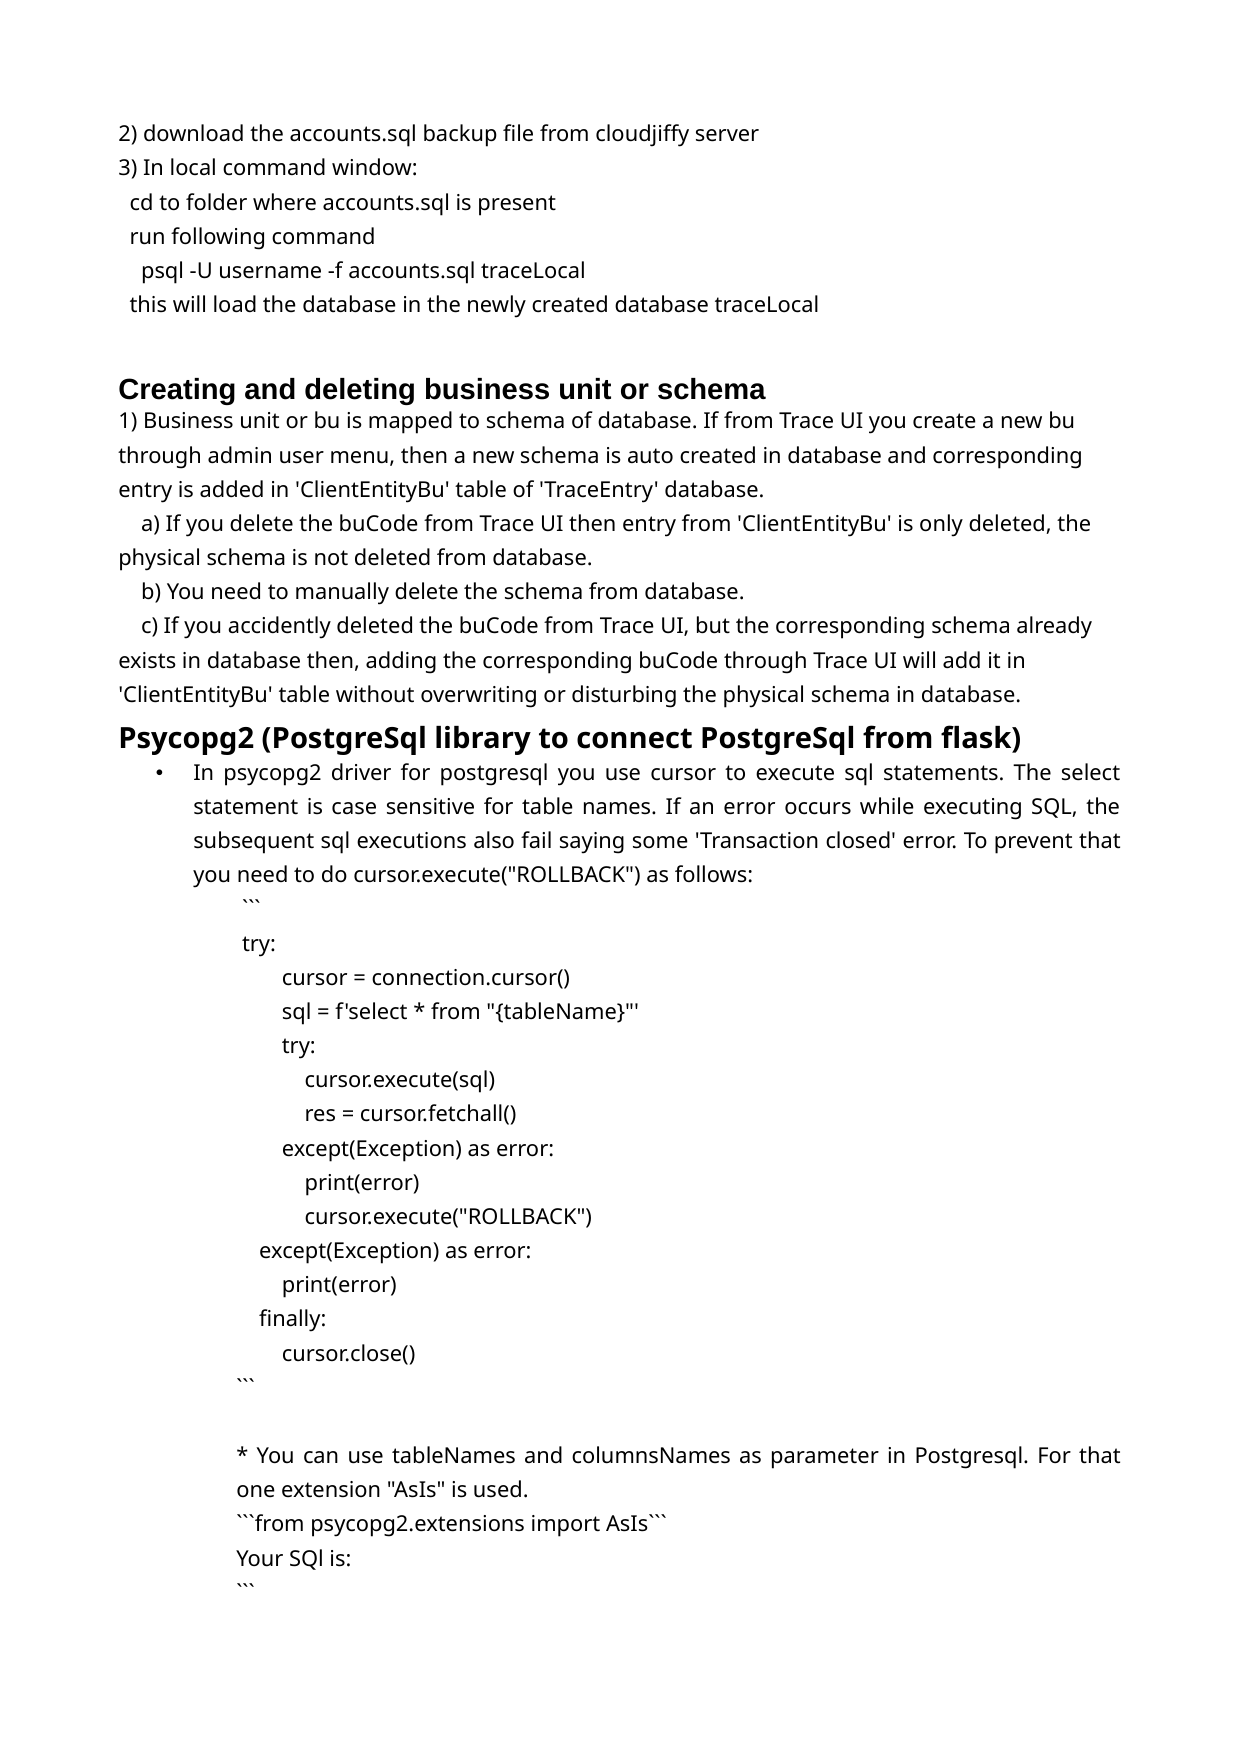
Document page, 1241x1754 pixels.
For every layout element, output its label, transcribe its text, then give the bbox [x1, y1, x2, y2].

text cursor = connection.cursor() [236, 962, 1122, 992]
text print(error) [236, 1269, 1122, 1299]
text sql = f'select * from "{tableName}"' [236, 996, 1122, 1026]
text * You can use tableNames and columnsNames as parameter in Postgresql. For that one extension "AsIs" is used. [236, 1440, 1122, 1504]
text cursor.execute("ROLLBACK") [236, 1201, 1122, 1231]
text finally: [236, 1303, 1122, 1333]
text cursor.execute(sql) [236, 1064, 1122, 1094]
text cursor.close() [236, 1338, 1122, 1367]
text 2) download the accounts.sql backup file from cloudjiffy server [118, 118, 1122, 148]
text cd to folder where accounts.sql is present [118, 186, 1122, 216]
text c) If you accidently deleted the buCode from Trace UI, but the corresponding schema already exists in database then, adding the corresponding buCode through Trace UI will add it in 'ClientEntityBu' table without overwriting or disturbing the physical schema in database. [118, 610, 1122, 708]
text psql -U username -f accounts.sql traceLocal [118, 255, 1122, 284]
text res = cursor.fetchall() [236, 1098, 1122, 1128]
subtitle Creating and deleting business unit or schema [118, 372, 1122, 405]
text 3) In local command window: [118, 152, 1122, 182]
list In psycopg2 driver for postgresql you use cursor to execute sql statements. The select statement is case sensitive for table names. If an error occurs while executing SQL, the subsequent sql executions also fail saying some 'Transaction closed' error. To prevent that you need to do cursor.execute("ROLLBACK") as follows: [156, 757, 1122, 889]
text ```from psycopg2.extensions import AsIs``` [236, 1508, 1122, 1538]
text Your SQl is: [236, 1543, 1122, 1572]
text ``` [236, 1577, 1122, 1607]
text print(error) [236, 1167, 1122, 1197]
text run following command [118, 221, 1122, 250]
text a) If you delete the buCode from Trace UI then entry from 'ClientEntityBu' is only deleted, the physical schema is not deleted from database. [118, 508, 1122, 572]
text try: [236, 1030, 1122, 1060]
text ``` [236, 1372, 1122, 1402]
subtitle Psycopg2 (PostgreSql library to connect PostgreSql from flask) [118, 717, 1122, 757]
text ``` [236, 893, 1122, 923]
text try: [236, 928, 1122, 957]
text 1) Business unit or bu is mapped to schema of database. If from Trace UI you create a new bu through admin user menu, then a new schema is auto created in database and corresponding entry is added in 'ClientEntityBu' table of 'TraceEntry' database. [118, 405, 1122, 503]
text this will load the database in the newly created database traceLocal [118, 289, 1122, 319]
text b) You need to manually delete the schema from database. [118, 576, 1122, 606]
text except(Exception) as error: [236, 1133, 1122, 1162]
text except(Exception) as error: [236, 1235, 1122, 1265]
